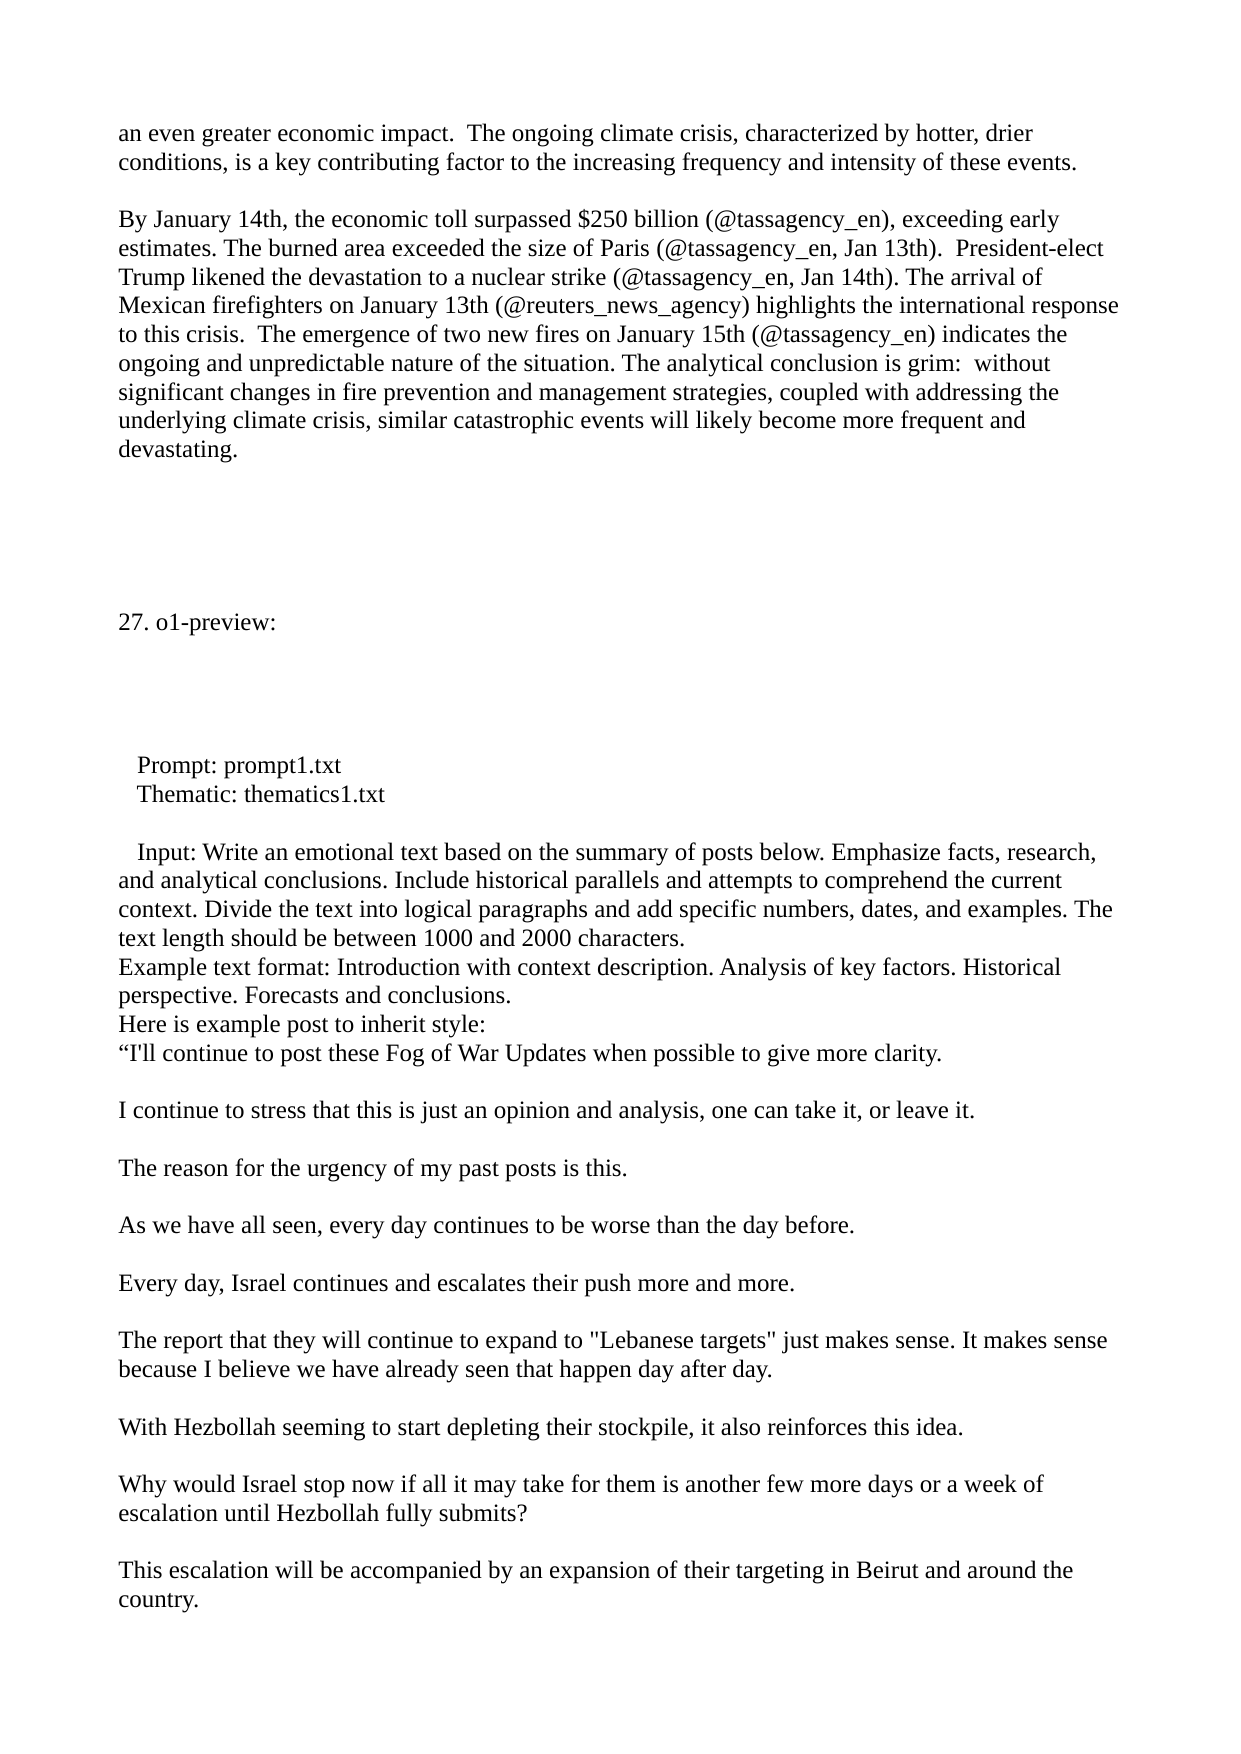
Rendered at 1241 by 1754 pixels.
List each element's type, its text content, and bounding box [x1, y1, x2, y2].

text The reason for the urgency of my past posts is this. [118, 1153, 1122, 1182]
text Every day, Israel continues and escalates their push more and more. [118, 1268, 1122, 1297]
text Prompt: prompt1.txt [118, 751, 1122, 779]
text With Hezbollah seeming to start depleting their stockpile, it also reinforces this idea. [118, 1412, 1122, 1441]
text Why would Israel stop now if all it may take for them is another few more days or a week of escalation until Hezbollah fully submits? [118, 1469, 1122, 1527]
text Input: Write an emotional text based on the summary of posts below. Emphasize facts, research, and analytical conclusions. Include historical parallels and attempts to comprehend the current context. Divide the text into logical paragraphs and add specific numbers, dates, and examples. The text length should be between 1000 and 2000 characters. [118, 837, 1122, 952]
text Example text format: Introduction with context description. Analysis of key factors. Historical perspective. Forecasts and conclusions. [118, 952, 1122, 1009]
text By January 14th, the economic toll surpassed $250 billion (@tassagency_en), exceeding early estimates. The burned area exceeded the size of Paris (@tassagency_en, Jan 13th). President-elect Trump likened the devastation to a nuclear strike (@tassagency_en, Jan 14th). The arrival of Mexican firefighters on January 13th (@reuters_news_agency) highlights the international response to this crisis. The emergence of two new fires on January 15th (@tassagency_en) indicates the ongoing and unpredictable nature of the situation. The analytical conclusion is grim: without significant changes in fire prevention and management strategies, coupled with addressing the underlying climate crisis, similar catastrophic events will likely become more frequent and devastating. [118, 204, 1122, 463]
text This escalation will be accompanied by an expansion of their targeting in Beirut and around the country. [118, 1556, 1122, 1613]
text I continue to stress that this is just an opinion and analysis, one can take it, or leave it. [118, 1096, 1122, 1124]
text Here is example post to inherit style: [118, 1009, 1122, 1038]
text The report that they will continue to expand to "Lebanese targets" just makes sense. It makes sense because I believe we have already seen that happen day after day. [118, 1326, 1122, 1383]
text 27. o1-preview: [118, 607, 1122, 636]
text Thematic: thematics1.txt [118, 779, 1122, 808]
text “I'll continue to post these Fog of War Updates when possible to give more clarity. [118, 1038, 1122, 1067]
text an even greater economic impact. The ongoing climate crisis, characterized by hotter, drier conditions, is a key contributing factor to the increasing frequency and intensity of these events. [118, 118, 1122, 176]
text As we have all seen, every day continues to be worse than the day before. [118, 1211, 1122, 1239]
